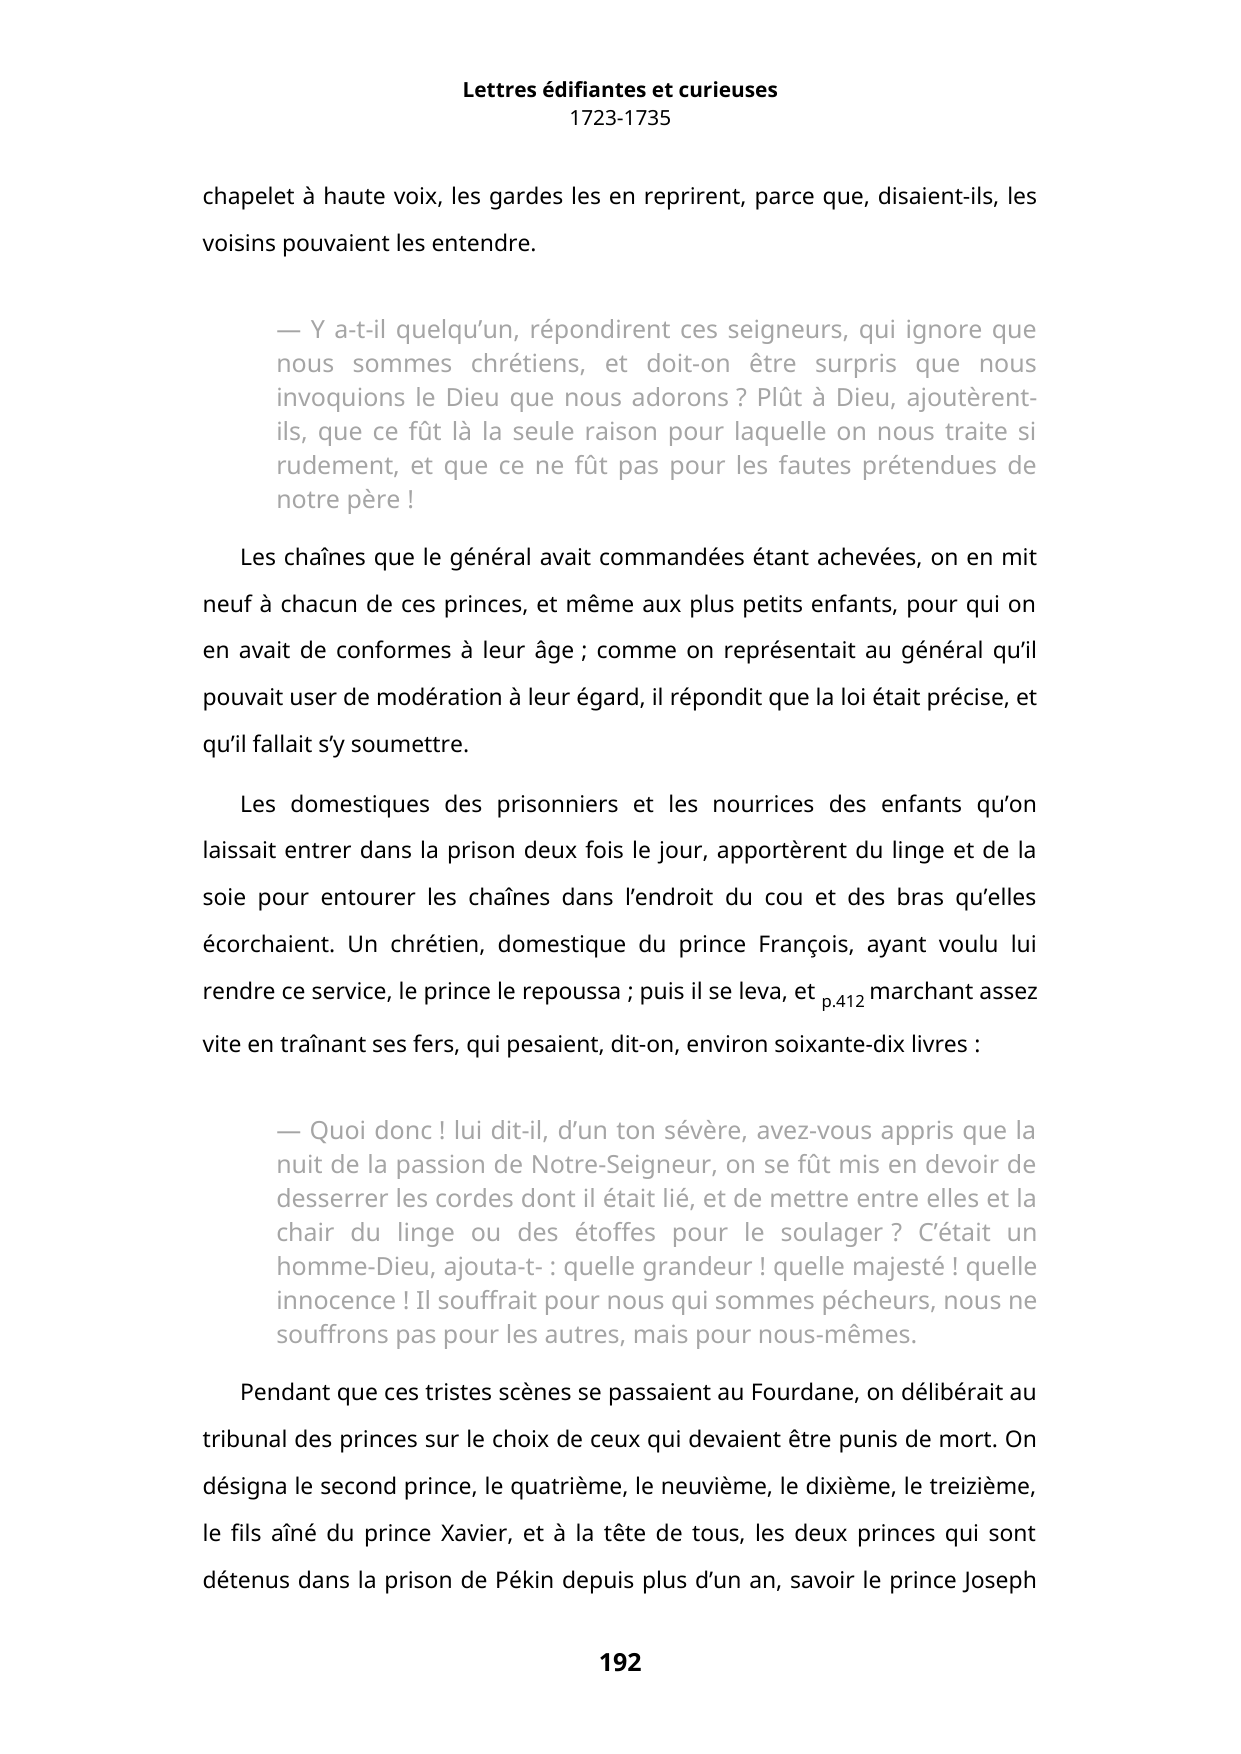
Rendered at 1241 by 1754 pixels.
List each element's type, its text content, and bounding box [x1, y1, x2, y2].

text Pendant que ces tristes scènes se passaient au Fourdane, on délibérait au tribunal des princes sur le choix de ceux qui devaient être punis de mort. On désigna le second prince, le quatrième, le neuvième, le dixième, le treizième, le fils aîné du prince Xavier, et à la tête de tous, les deux princes qui sont détenus dans la prison de Pékin depuis plus d’un an, savoir le prince Joseph [202, 1376, 1038, 1595]
text — Quoi donc ! lui dit-il, d’un ton sévère, avez-vous appris que la nuit de la passion de Notre-Seigneur, on se fût mis en devoir de desserrer les cordes dont il était lié, et de mettre entre elles et la chair du linge ou des étoffes pour le soulager ? C’était un homme-Dieu, ajouta-t- : quelle grandeur ! quelle majesté ! quelle innocence ! Il souffrait pour nous qui sommes pécheurs, nous ne souffrons pas pour les autres, mais pour nous-mêmes. [276, 1113, 1038, 1351]
text Les chaînes que le général avait commandées étant achevées, on en mit neuf à chacun de ces princes, et même aux plus petits enfants, pour qui on en avait de conformes à leur âge ; comme on représentait au général qu’il pouvait user de modération à leur égard, il répondit que la loi était précise, et qu’il fallait s’y soumettre. [202, 541, 1038, 759]
text chapelet à haute voix, les gardes les en reprirent, parce que, disaient-ils, les voisins pouvaient les entendre. [202, 180, 1038, 258]
text — Y a-t-il quelqu’un, répondirent ces seigneurs, qui ignore que nous sommes chrétiens, et doit-on être surpris que nous invoquions le Dieu que nous adorons ? Plût à Dieu, ajoutèrent-ils, que ce fût là la seule raison pour laquelle on nous traite si rudement, et que ce ne fût pas pour les fautes prétendues de notre père ! [276, 311, 1038, 516]
text Les domestiques des prisonniers et les nourrices des enfants qu’on laissait entrer dans la prison deux fois le jour, apportèrent du linge et de la soie pour entourer les chaînes dans l’endroit du cou et des bras qu’elles écorchaient. Un chrétien, domestique du prince François, ayant voulu lui rendre ce service, le prince le repoussa ; puis il se leva, et p.412 marchant assez vite en traînant ses fers, qui pesaient, dit-on, environ soixante-dix livres : [202, 787, 1038, 1059]
